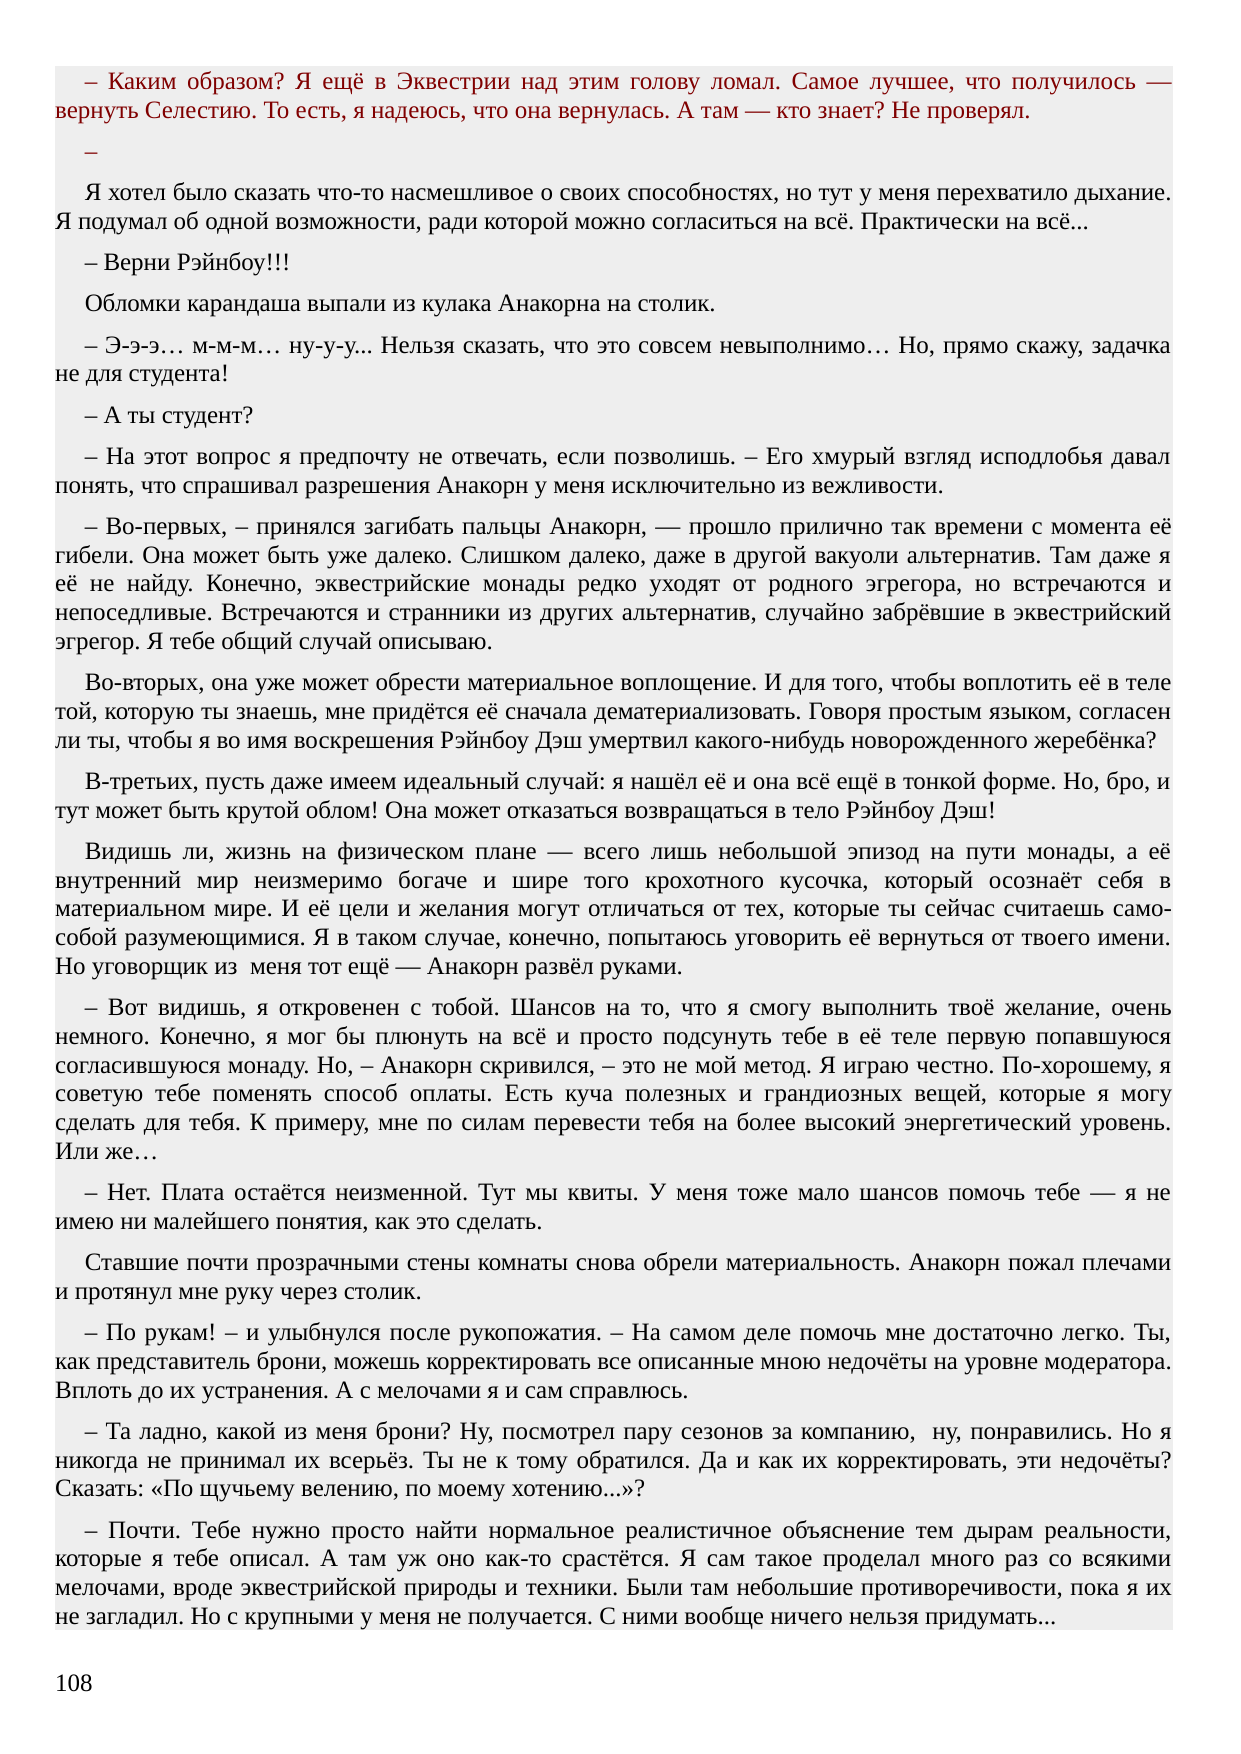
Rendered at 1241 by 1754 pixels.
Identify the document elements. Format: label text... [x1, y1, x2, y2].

text Во-вторых, она уже может обрести материальное воплощение. И для того, чтобы воплотить её в теле той, которую ты знаешь, мне придётся её сначала дематериализовать. Говоря простым языком, согласен ли ты, чтобы я во имя воскрешения Рэйнбоу Дэш умертвил какого-нибудь новорожденного жеребёнка? [55, 667, 1173, 753]
text – Почти. Тебе нужно просто найти нормальное реалистичное объяснение тем дырам реальности, которые я тебе описал. А там уж оно как-то срастётся. Я сам такое проделал много раз со всякими мелочами, вроде эквестрийской природы и техники. Были там небольшие противоречивости, пока я их не загладил. Но с крупными у меня не получается. С ними вообще ничего нельзя придумать... [55, 1515, 1173, 1630]
text – По рукам! – и улыбнулся после рукопожатия. – На самом деле помочь мне достаточно легко. Ты, как представитель брони, можешь корректировать все описанные мною недочёты на уровне модератора. Вплоть до их устранения. А с мелочами я и сам справлюсь. [55, 1317, 1173, 1403]
text – Во-первых, – принялся загибать пальцы Анакорн, — прошло прилично так времени с момента её гибели. Она может быть уже далеко. Слишком далеко, даже в другой вакуоли альтернатив. Там даже я её не найду. Конечно, эквестрийские монады редко уходят от родного эгрегора, но встречаются и непоседливые. Встречаются и странники из других альтернатив, случайно забрёвшие в эквестрийский эгрегор. Я тебе общий случай описываю. [55, 511, 1173, 655]
text Обломки карандаша выпали из кулака Анакорна на столик. [55, 288, 1173, 317]
text – Та ладно, какой из меня брони? Ну, посмотрел пару сезонов за компанию, ну, понравились. Но я никогда не принимал их всерьёз. Ты не к тому обратился. Да и как их корректировать, эти недочёты? Сказать: «По щучьему велению, по моему хотению...»? [55, 1416, 1173, 1502]
text – На этот вопрос я предпочту не отвечать, если позволишь. – Его хмурый взгляд исподлобья давал понять, что спрашивал разрешения Анакорн у меня исключительно из вежливости. [55, 441, 1173, 498]
text – Каким образом? Я ещё в Эквестрии над этим голову ломал. Самое лучшее, что получилось — вернуть Селестию. То есть, я надеюсь, что она вернулась. А там — кто знает? Не проверял. [55, 66, 1173, 123]
text Ставшие почти прозрачными стены комнаты снова обрели материальность. Анакорн пожал плечами и протянул мне руку через столик. [55, 1247, 1173, 1305]
text В-третьих, пусть даже имеем идеальный случай: я нашёл её и она всё ещё в тонкой форме. Но, бро, и тут может быть крутой облом! Она может отказаться возвращаться в тело Рэйнбоу Дэш! [55, 766, 1173, 823]
text – Э-э-э… м-м-м… ну-у-у... Нельзя сказать, что это совсем невыполнимо… Но, прямо скажу, задачка не для студента! [55, 330, 1173, 387]
text Видишь ли, жизнь на физическом плане — всего лишь небольшой эпизод на пути монады, а её внутренний мир неизмеримо богаче и шире того крохотного кусочка, который осознаёт себя в материальном мире. И её цели и желания могут отличаться от тех, которые ты сейчас считаешь само-собой разумеющимися. Я в таком случае, конечно, попытаюсь уговорить её вернуться от твоего имени. Но уговорщик из меня тот ещё — Анакорн развёл руками. [55, 836, 1173, 980]
text – Верни Рэйнбоу!!! [55, 247, 1173, 276]
text – [55, 136, 1173, 165]
text Я хотел было сказать что-то насмешливое о своих способностях, но тут у меня перехватило дыхание. Я подумал об одной возможности, ради которой можно согласиться на всё. Практически на всё... [55, 177, 1173, 235]
text – А ты студент? [55, 400, 1173, 428]
text – Нет. Плата остаётся неизменной. Тут мы квиты. У меня тоже мало шансов помочь тебе — я не имею ни малейшего понятия, как это сделать. [55, 1177, 1173, 1235]
text – Вот видишь, я откровенен с тобой. Шансов на то, что я смогу выполнить твоё желание, очень немного. Конечно, я мог бы плюнуть на всё и просто подсунуть тебе в её теле первую попавшуюся согласившуюся монаду. Но, – Анакорн скривился, – это не мой метод. Я играю честно. По-хорошему, я советую тебе поменять способ оплаты. Есть куча полезных и грандиозных вещей, которые я могу сделать для тебя. К примеру, мне по силам перевести тебя на более высокий энергетический уровень. Или же… [55, 992, 1173, 1165]
